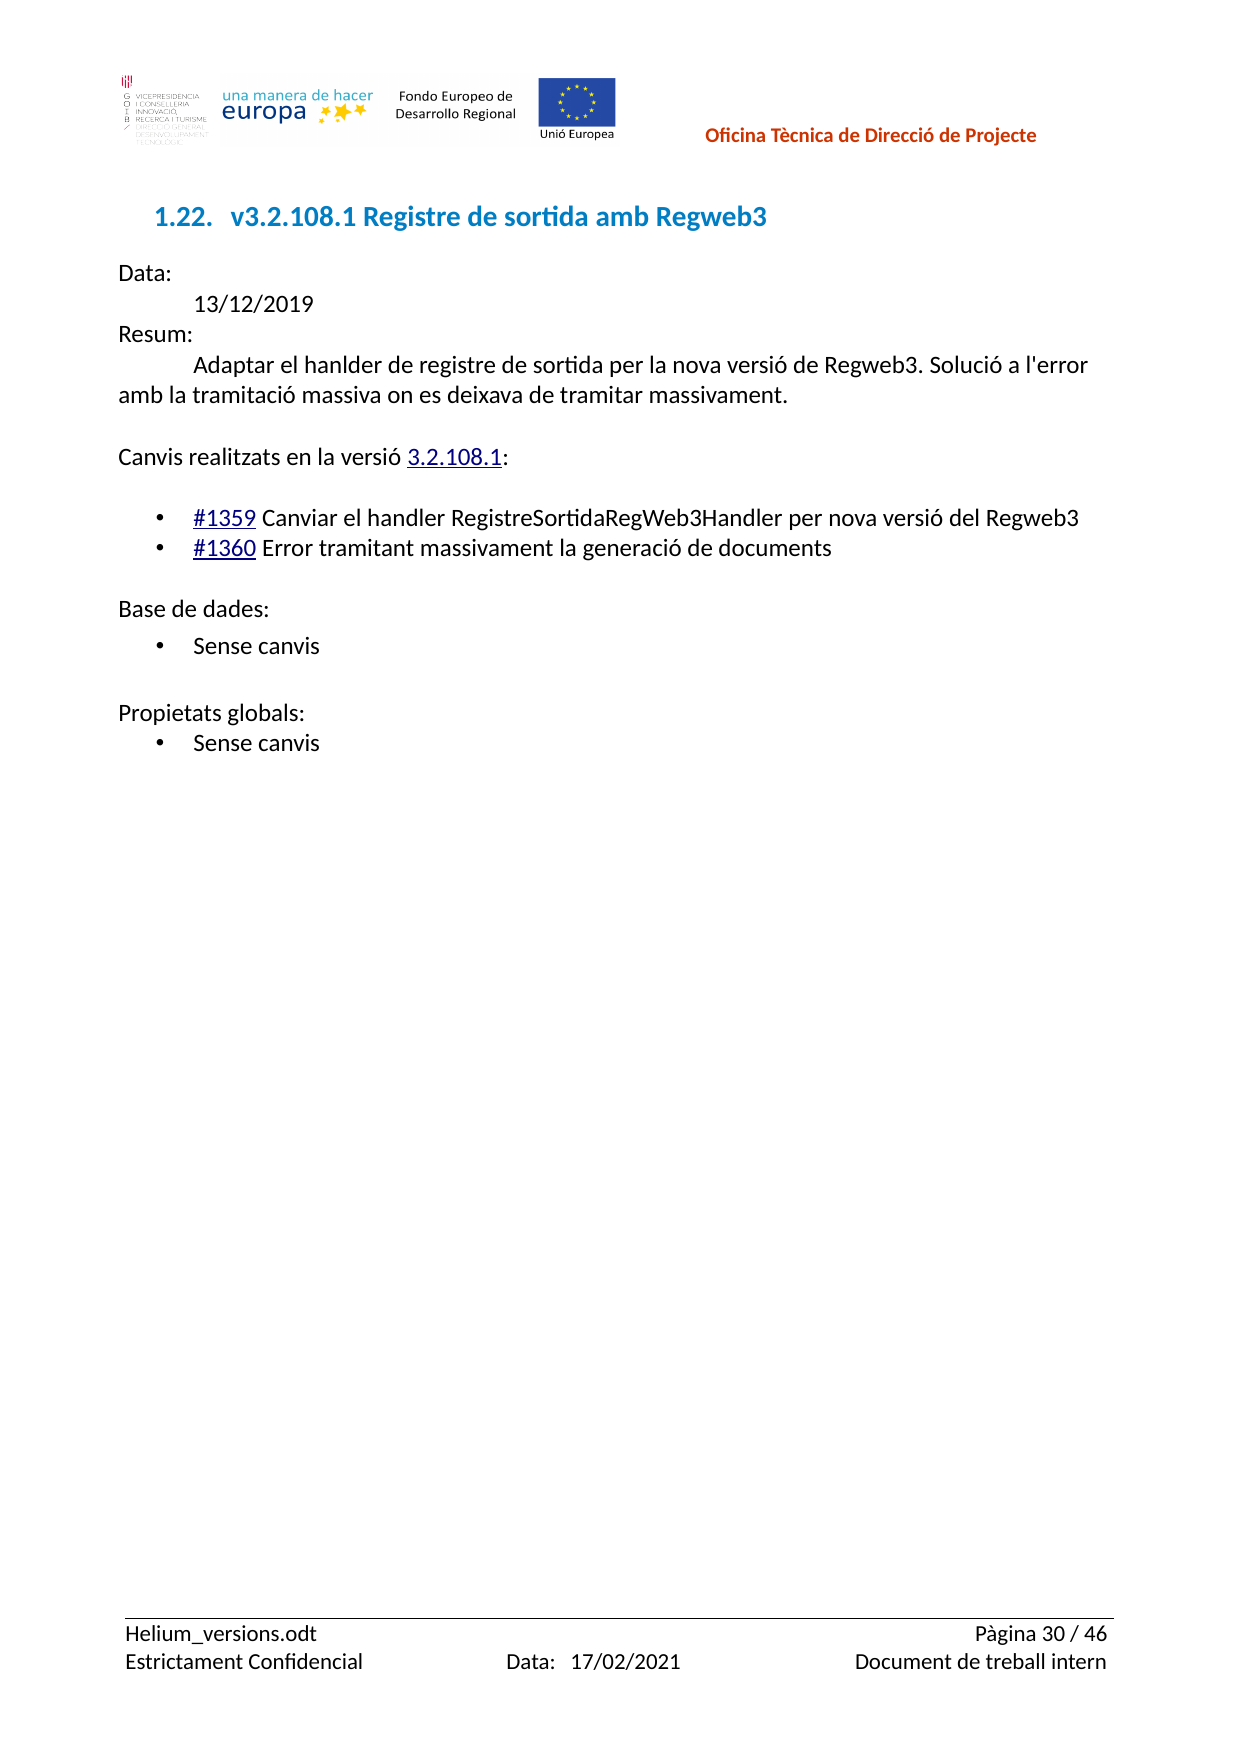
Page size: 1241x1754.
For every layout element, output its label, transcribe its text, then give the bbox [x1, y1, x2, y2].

list #1359 Canviar el handler RegistreSortidaRegWeb3Handler per nova versió del Regweb3 [156, 502, 1122, 532]
list Sense canvis [156, 727, 1122, 758]
picture [118, 73, 213, 147]
text Resum: [118, 319, 1122, 349]
list Sense canvis [156, 630, 1122, 660]
text Adaptar el hanlder de registre de sortida per la nova versió de Regweb3. Solució a l'error amb la tramitació massiva on es deixava de tramitar massivament. [118, 349, 1122, 410]
text Propietats globals: [118, 697, 1122, 727]
text Data: [118, 258, 1122, 288]
picture [219, 73, 621, 147]
text Base de dades: [118, 593, 1122, 624]
list #1360 Error tramitant massivament la generació de documents [156, 532, 1122, 563]
subtitle v3.2.108.1 Registre de sortida amb Regweb3 [153, 198, 1122, 234]
text 13/12/2019 [118, 288, 1122, 319]
text Canvis realitzats en la versió 3.2.108.1: [118, 441, 1122, 471]
